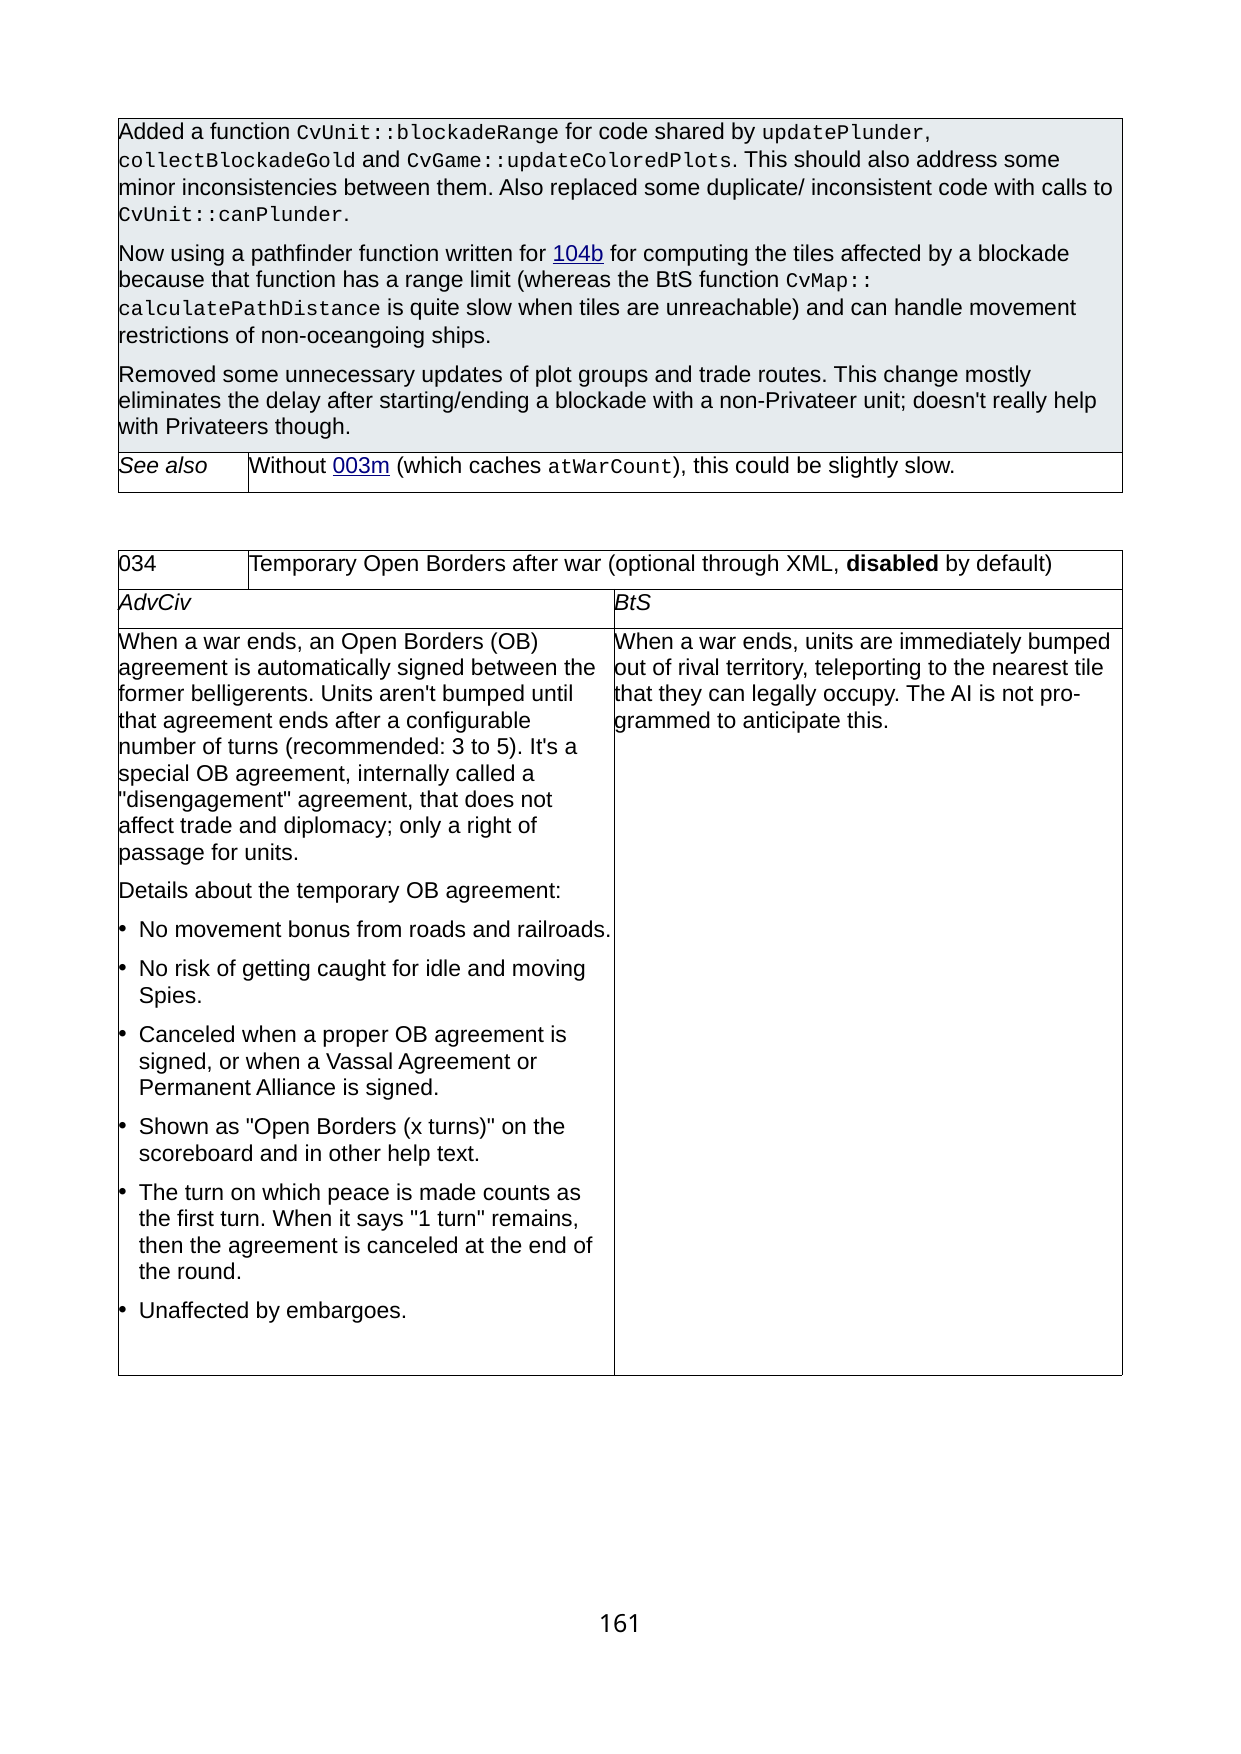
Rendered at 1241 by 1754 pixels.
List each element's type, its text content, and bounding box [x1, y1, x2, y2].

table_header 034 [119, 551, 248, 589]
table_cell When a war ends, units are immediately bumped out of rival territory, teleporting to the nearest tile that they can legally occupy. The AI is not pro­grammed to anticipate this. [615, 629, 1122, 1375]
table_cell BtS [615, 590, 1122, 628]
table_cell See also [119, 453, 248, 492]
table_cell Without 003m (which caches atWarCount), this could be slightly slow. [249, 453, 1122, 492]
table_cell AdvCiv [119, 590, 614, 628]
table_cell Added a function CvUnit::blockadeRange for code shared by updatePlunder, collectBlockadeGold and CvGame::updateColoredPlots. This should also address some minor inconsistencies between them. Also replaced some duplicate/ inconsistent code with calls to CvUnit::canPlunder. Now using a pathfinder function written for 104b for computing the tiles affected by a blockade because that function has a range limit (whereas the BtS function CvMap:: calculatePathDistance is quite slow when tiles are unreachable) and can handle movement restrictions of non-oceangoing ships. Removed some unnecessary updates of plot groups and trade routes. This change mostly eliminates the delay after starting/ending a blockade with a non-Privateer unit; doesn't really help with Privateers though. [119, 119, 1122, 452]
table_header Temporary Open Borders after war (optional through XML, disabled by default) [249, 551, 1122, 589]
table_cell When a war ends, an Open Borders (OB) agreement is automatically signed between the former belligerents. Units aren't bumped until that agreement ends after a configurable number of turns (recommended: 3 to 5). It's a special OB agreement, internally called a "disengage­ment" agreement, that does not affect trade and diplomacy; only a right of passage for units. Details about the temporary OB agreement: No movement bonus from roads and railroads. No risk of getting caught for idle and moving Spies. Canceled when a proper OB agreement is signed, or when a Vassal Agreement or Permanent Alliance is signed. Shown as "Open Borders (x turns)" on the scoreboard and in other help text. The turn on which peace is made counts as the first turn. When it says "1 turn" remains, then the agreement is canceled at the end of the round. Unaffected by embargoes. [119, 629, 614, 1375]
